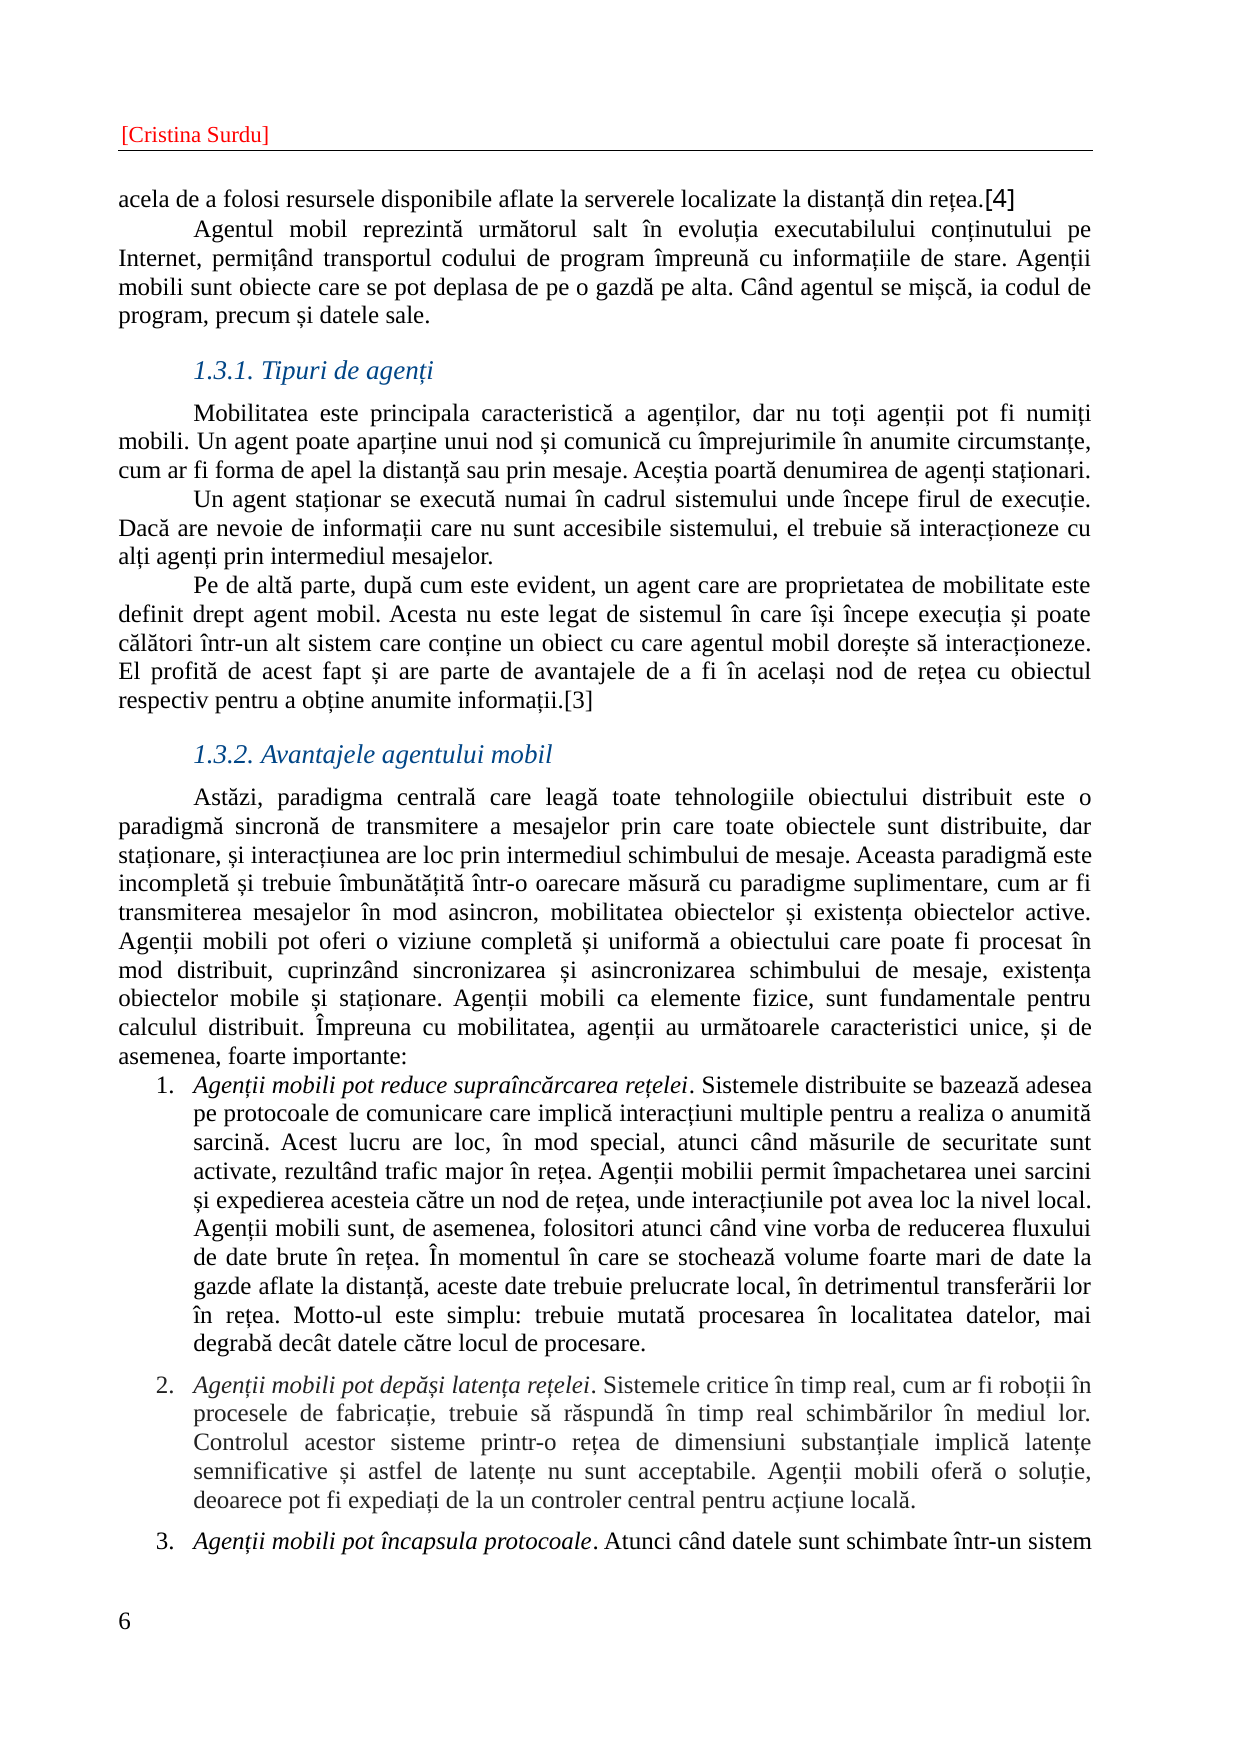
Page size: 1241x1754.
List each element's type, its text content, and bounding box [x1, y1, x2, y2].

subtitle Avantajele agentului mobil [193, 739, 1093, 770]
text acela de a folosi resursele disponibile aflate la serverele localizate la distanță din rețea.[4] [118, 180, 1093, 214]
text Pe de altă parte, după cum este evident, un agent care are proprietatea de mobilitate este definit drept agent mobil. Acesta nu este legat de sistemul în care își începe execuția și poate călători într-un alt sistem care conține un obiect cu care agentul mobil dorește să interacționeze. El profită de acest fapt și are parte de avantajele de a fi în același nod de rețea cu obiectul respectiv pentru a obține anumite informații.[3] [118, 570, 1093, 714]
list Agenții mobili pot încapsula protocoale. Atunci când datele sunt schimbate într-un sistem [156, 1526, 1093, 1555]
text Mobilitatea este principala caracteristică a agenților, dar nu toți agenții pot fi numiți mobili. Un agent poate aparține unui nod și comunică cu împrejurimile în anumite circumstanțe, cum ar fi forma de apel la distanță sau prin mesaje. Aceștia poartă denumirea de agenți staționari. [118, 398, 1093, 484]
subtitle Tipuri de agenți [193, 354, 1093, 385]
text Agentul mobil reprezintă următorul salt în evoluția executabilului conținutului pe Internet, permițând transportul codului de program împreună cu informațiile de stare. Agenții mobili sunt obiecte care se pot deplasa de pe o gazdă pe alta. Când agentul se mișcă, ia codul de program, precum și datele sale. [118, 214, 1093, 329]
text Astăzi, paradigma centrală care leagă toate tehnologiile obiectului distribuit este o paradigmă sincronă de transmitere a mesajelor prin care toate obiectele sunt distribuite, dar staționare, și interacțiunea are loc prin intermediul schimbului de mesaje. Aceasta paradigmă este incompletă și trebuie îmbunătățită într-o oarecare măsură cu paradigme suplimentare, cum ar fi transmiterea mesajelor în mod asincron, mobilitatea obiectelor și existența obiectelor active. Agenții mobili pot oferi o viziune completă și uniformă a obiectului care poate fi procesat în mod distribuit, cuprinzând sincronizarea și asincronizarea schimbului de mesaje, existența obiectelor mobile și staționare. Agenții mobili ca elemente fizice, sunt fundamentale pentru calculul distribuit. Împreuna cu mobilitatea, agenții au următoarele caracteristici unice, și de asemenea, foarte importante: [118, 782, 1093, 1070]
text Un agent staționar se execută numai în cadrul sistemului unde începe firul de execuție. Dacă are nevoie de informații care nu sunt accesibile sistemului, el trebuie să interacționeze cu alți agenți prin intermediul mesajelor. [118, 484, 1093, 570]
list Agenții mobili pot reduce supraîncărcarea rețelei. Sistemele distribuite se bazează adesea pe protocoale de comunicare care implică interacțiuni multiple pentru a realiza o anumită sarcină. Acest lucru are loc, în mod special, atunci când măsurile de securitate sunt activate, rezultând trafic major în rețea. Agenții mobilii permit împachetarea unei sarcini și expedierea acesteia către un nod de rețea, unde interacțiunile pot avea loc la nivel local. Agenții mobili sunt, de asemenea, folositori atunci când vine vorba de reducerea fluxului de date brute în rețea. În momentul în care se stochează volume foarte mari de date la gazde aflate la distanță, aceste date trebuie prelucrate local, în detrimentul transferării lor în rețea. Motto-ul este simplu: trebuie mutată procesarea în localitatea datelor, mai degrabă decât datele către locul de procesare. [156, 1070, 1093, 1357]
list Agenții mobili pot depăși latența rețelei. Sistemele critice în timp real, cum ar fi roboții în procesele de fabricație, trebuie să răspundă în timp real schimbărilor în mediul lor. Controlul acestor sisteme printr-o rețea de dimensiuni substanțiale implică latențe semnificative și astfel de latențe nu sunt acceptabile. Agenții mobili oferă o soluție, deoarece pot fi expediați de la un controler central pentru acțiune locală. [156, 1370, 1093, 1513]
